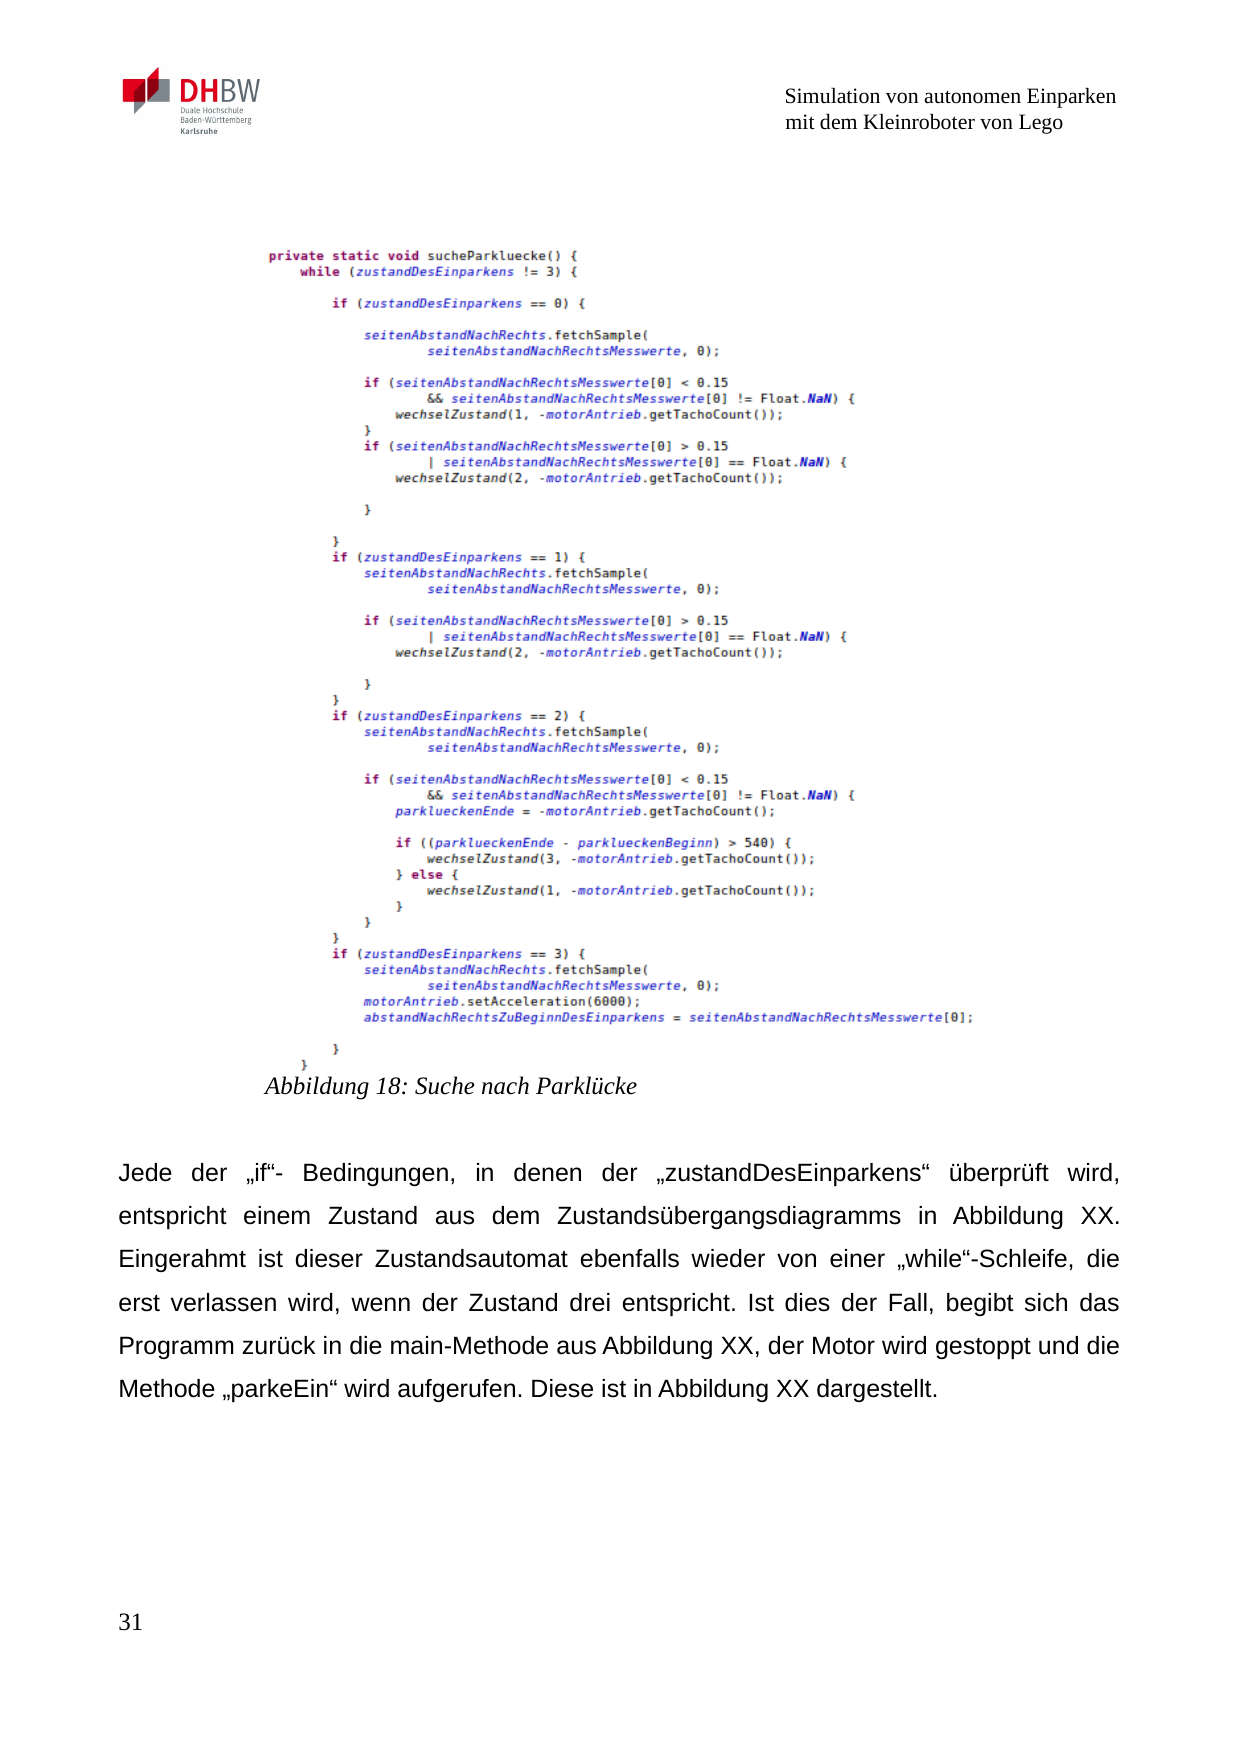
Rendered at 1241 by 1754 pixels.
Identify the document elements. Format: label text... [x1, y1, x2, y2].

text Abbildung 18: Suche nach Parklücke [265, 1072, 975, 1100]
picture [265, 247, 976, 1072]
picture [108, 54, 291, 148]
text Jede der „if“- Bedingungen, in denen der „zustandDesEinparkens“ überprüft wird, entspricht einem Zustand aus dem Zustandsübergangsdiagramms in Abbildung XX. Eingerahmt ist dieser Zustandsautomat ebenfalls wieder von einer „while“-Schleife, die erst verlassen wird, wenn der Zustand drei entspricht. Ist dies der Fall, begibt sich das Programm zurück in die main-Methode aus Abbildung XX, der Motor wird gestoppt und die Methode „parkeEin“ wird aufgerufen. Diese ist in Abbildung XX dargestellt. [118, 1158, 1122, 1402]
